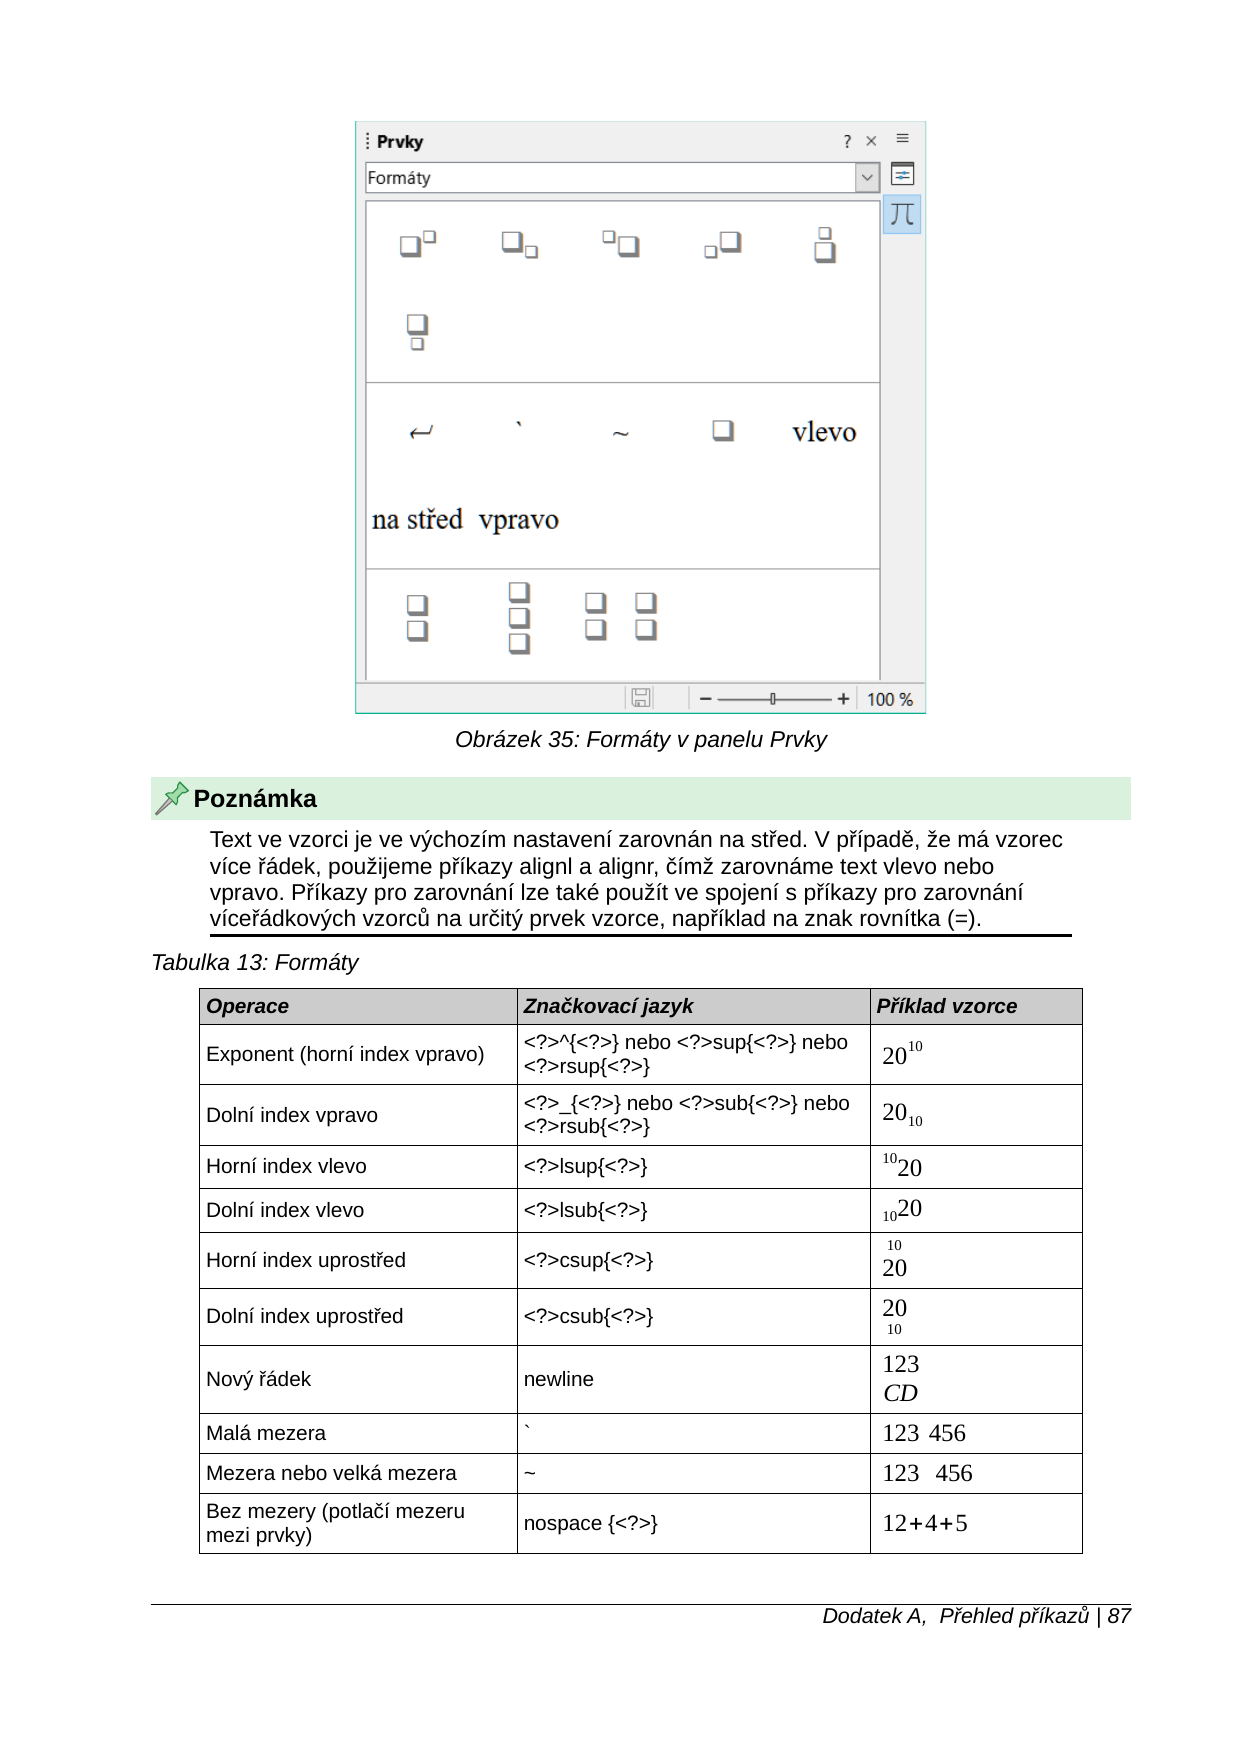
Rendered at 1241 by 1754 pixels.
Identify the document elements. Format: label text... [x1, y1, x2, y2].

table_cell newline [518, 1346, 870, 1413]
table_cell [871, 1414, 1082, 1453]
table_header Značkovací jazyk [518, 989, 870, 1024]
table_cell <?>csup{<?>} [518, 1233, 870, 1288]
text Tabulka 13: Formáty [151, 949, 1131, 976]
table_cell [871, 1233, 1082, 1288]
table_cell [871, 1289, 1082, 1344]
picture [355, 121, 927, 714]
table_header Operace [200, 989, 517, 1024]
table_cell Nový řádek [200, 1346, 517, 1413]
table_cell Dolní index vlevo [200, 1189, 517, 1232]
table_cell <?>lsup{<?>} [518, 1146, 870, 1188]
table_cell Dolní index vpravo [200, 1085, 517, 1144]
subtitle Poznámka [151, 777, 1131, 820]
table_cell <?>csub{<?>} [518, 1289, 870, 1344]
text Obrázek 35: Formáty v panelu Prvky [328, 726, 953, 752]
table_header Příklad vzorce [871, 989, 1082, 1024]
table_cell ` [518, 1414, 870, 1453]
table_cell [871, 1346, 1082, 1413]
table_cell nospace {<?>} [518, 1494, 870, 1553]
table_cell Dolní index uprostřed [200, 1289, 517, 1344]
table_cell Mezera nebo velká mezera [200, 1454, 517, 1493]
text Text ve vzorci je ve výchozím nastavení zarovnán na střed. V případě, že má vzorec více řádek, použijeme příkazy alignl a alignr, čímž zarovnáme text vlevo nebo vpravo. Příkazy pro zarovnání lze také použít ve spojení s příkazy pro zarovnání víceřádkových vzorců na určitý prvek vzorce, například na znak rovnítka (=). [209, 826, 1072, 937]
table_cell Exponent (horní index vpravo) [200, 1025, 517, 1084]
table_cell Horní index uprostřed [200, 1233, 517, 1288]
table_cell [871, 1146, 1082, 1188]
table_cell Malá mezera [200, 1414, 517, 1453]
table_cell [871, 1025, 1082, 1084]
table_cell <?>_{<?>} nebo <?>sub{<?>} nebo <?>rsub{<?>} [518, 1085, 870, 1144]
table_cell <?>^{<?>} nebo <?>sup{<?>} nebo <?>rsup{<?>} [518, 1025, 870, 1084]
table_cell [871, 1085, 1082, 1144]
table_cell [871, 1494, 1082, 1553]
table_cell Horní index vlevo [200, 1146, 517, 1188]
table_cell ~ [518, 1454, 870, 1493]
table_cell [871, 1454, 1082, 1493]
table_cell <?>lsub{<?>} [518, 1189, 870, 1232]
table_cell Bez mezery (potlačí mezeru mezi prvky) [200, 1494, 517, 1553]
table_cell [871, 1189, 1082, 1232]
